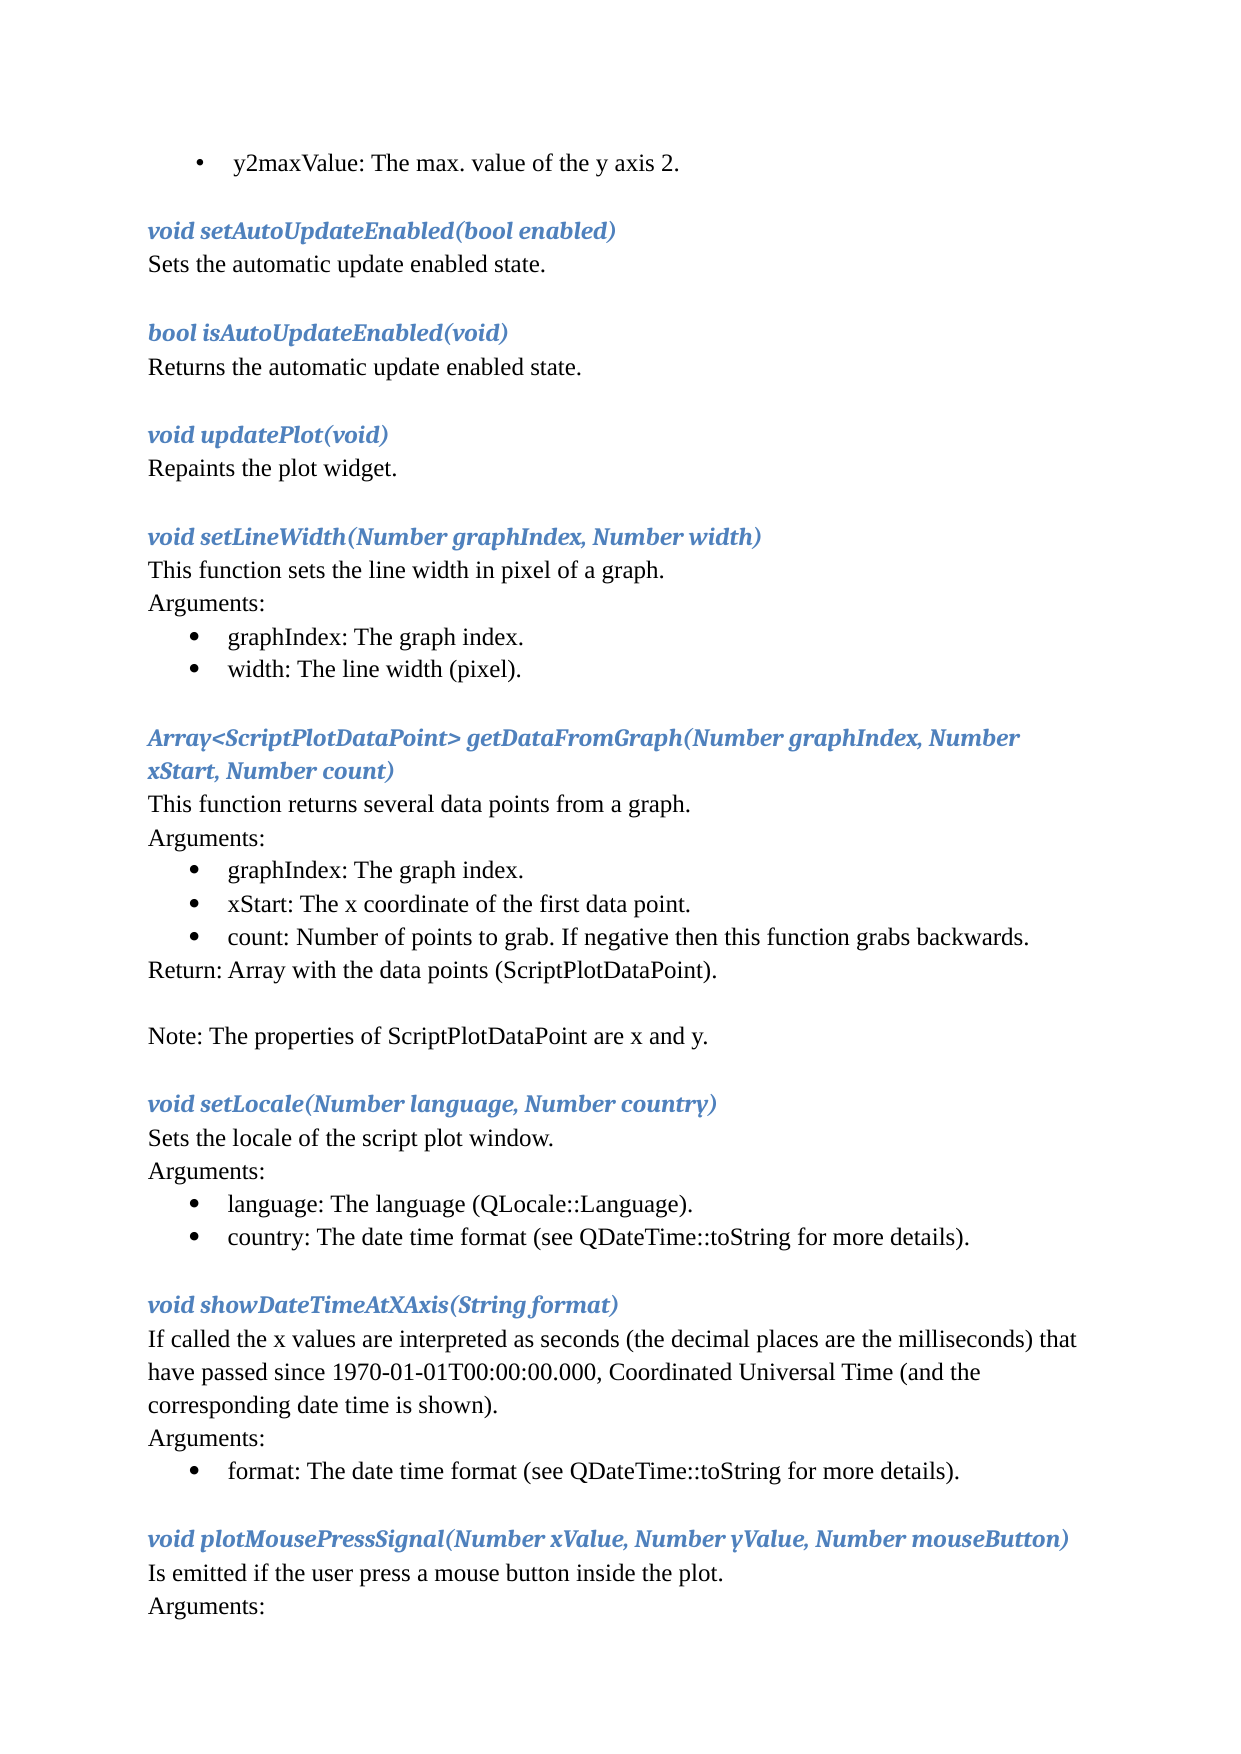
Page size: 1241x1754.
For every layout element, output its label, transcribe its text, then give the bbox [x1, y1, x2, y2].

text Sets the automatic update enabled state. [148, 249, 1093, 278]
list xStart: The x coordinate of the first data point. [190, 889, 1093, 917]
text Arguments: [148, 1591, 1093, 1619]
list count: Number of points to grab. If negative then this function grabs backwards. [190, 922, 1093, 950]
subtitle void showDateTimeAtXAxis(String format) [148, 1291, 1093, 1319]
list y2maxValue: The max. value of the y axis 2. [196, 148, 1093, 176]
subtitle void setLineWidth(Number graphIndex, Number width) [148, 522, 1093, 551]
list Return: Array with the data points (ScriptPlotDataPoint). [148, 955, 1093, 983]
text Returns the automatic update enabled state. [148, 352, 1093, 380]
text Arguments: [148, 1156, 1093, 1184]
text This function sets the line width in pixel of a graph. [148, 556, 1093, 584]
subtitle Array<ScriptPlotDataPoint> getDataFromGraph(Number graphIndex, Number xStart, Number count) [148, 723, 1093, 785]
list Note: The properties of ScriptPlotDataPoint are x and y. [148, 1021, 1093, 1049]
subtitle bool isAutoUpdateEnabled(void) [148, 318, 1093, 347]
text Arguments: [148, 823, 1093, 851]
subtitle void setLocale(Number language, Number country) [148, 1090, 1093, 1118]
text Sets the locale of the script plot window. [148, 1123, 1093, 1151]
text If called the x values are interpreted as seconds (the decimal places are the milliseconds) that have passed since 1970-01-01T00:00:00.000, Coordinated Universal Time (and the corresponding date time is shown). [148, 1324, 1093, 1418]
list graphIndex: The graph index. [190, 856, 1093, 884]
subtitle void setAutoUpdateEnabled(bool enabled) [148, 217, 1093, 245]
text Arguments: [148, 588, 1093, 617]
list country: The date time format (see QDateTime::toString for more details). [190, 1222, 1093, 1251]
text Is emitted if the user press a mouse button inside the plot. [148, 1558, 1093, 1587]
text Repaints the plot widget. [148, 453, 1093, 482]
subtitle void updatePlot(void) [148, 421, 1093, 449]
list width: The line width (pixel). [190, 654, 1093, 683]
text Arguments: [148, 1423, 1093, 1452]
list format: The date time format (see QDateTime::toString for more details). [190, 1456, 1093, 1484]
list graphIndex: The graph index. [190, 622, 1093, 650]
subtitle void plotMousePressSignal(Number xValue, Number yValue, Number mouseButton) [148, 1525, 1093, 1553]
text This function returns several data points from a graph. [148, 789, 1093, 818]
list language: The language (QLocale::Language). [190, 1189, 1093, 1217]
